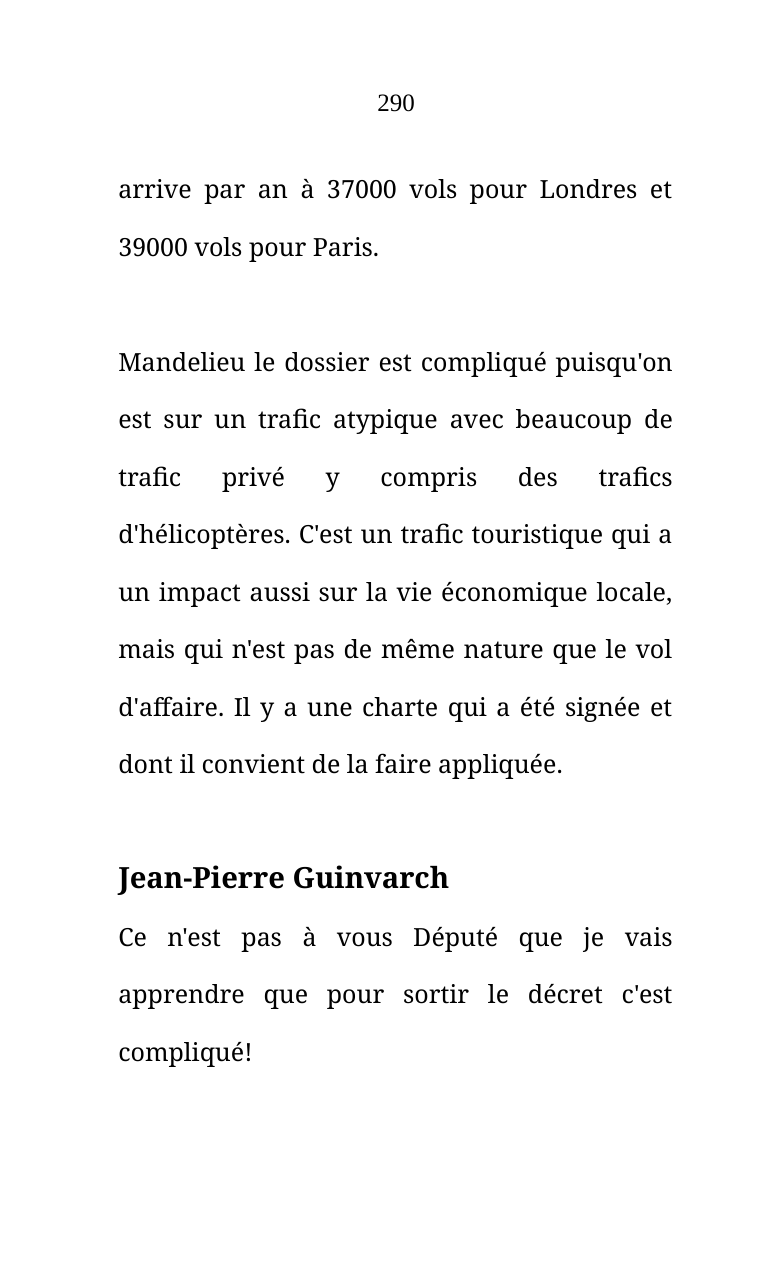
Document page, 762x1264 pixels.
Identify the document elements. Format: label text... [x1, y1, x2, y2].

text Mandelieu le dossier est compliqué puisqu'on est sur un trafic atypique avec beaucoup de trafic privé y compris des trafics d'hélicoptères. C'est un trafic touristique qui a un impact aussi sur la vie économique locale, mais qui n'est pas de même nature que le vol d'affaire. Il y a une charte qui a été signée et dont il convient de la faire appliquée. [118, 321, 673, 781]
text Jean-Pierre Guinvarch [118, 839, 673, 897]
text arrive par an à 37000 vols pour Londres et 39000 vols pour Paris. [118, 147, 673, 264]
text Ce n'est pas à vous Député que je vais apprendre que pour sortir le décret c'est compliqué! [118, 897, 673, 1069]
